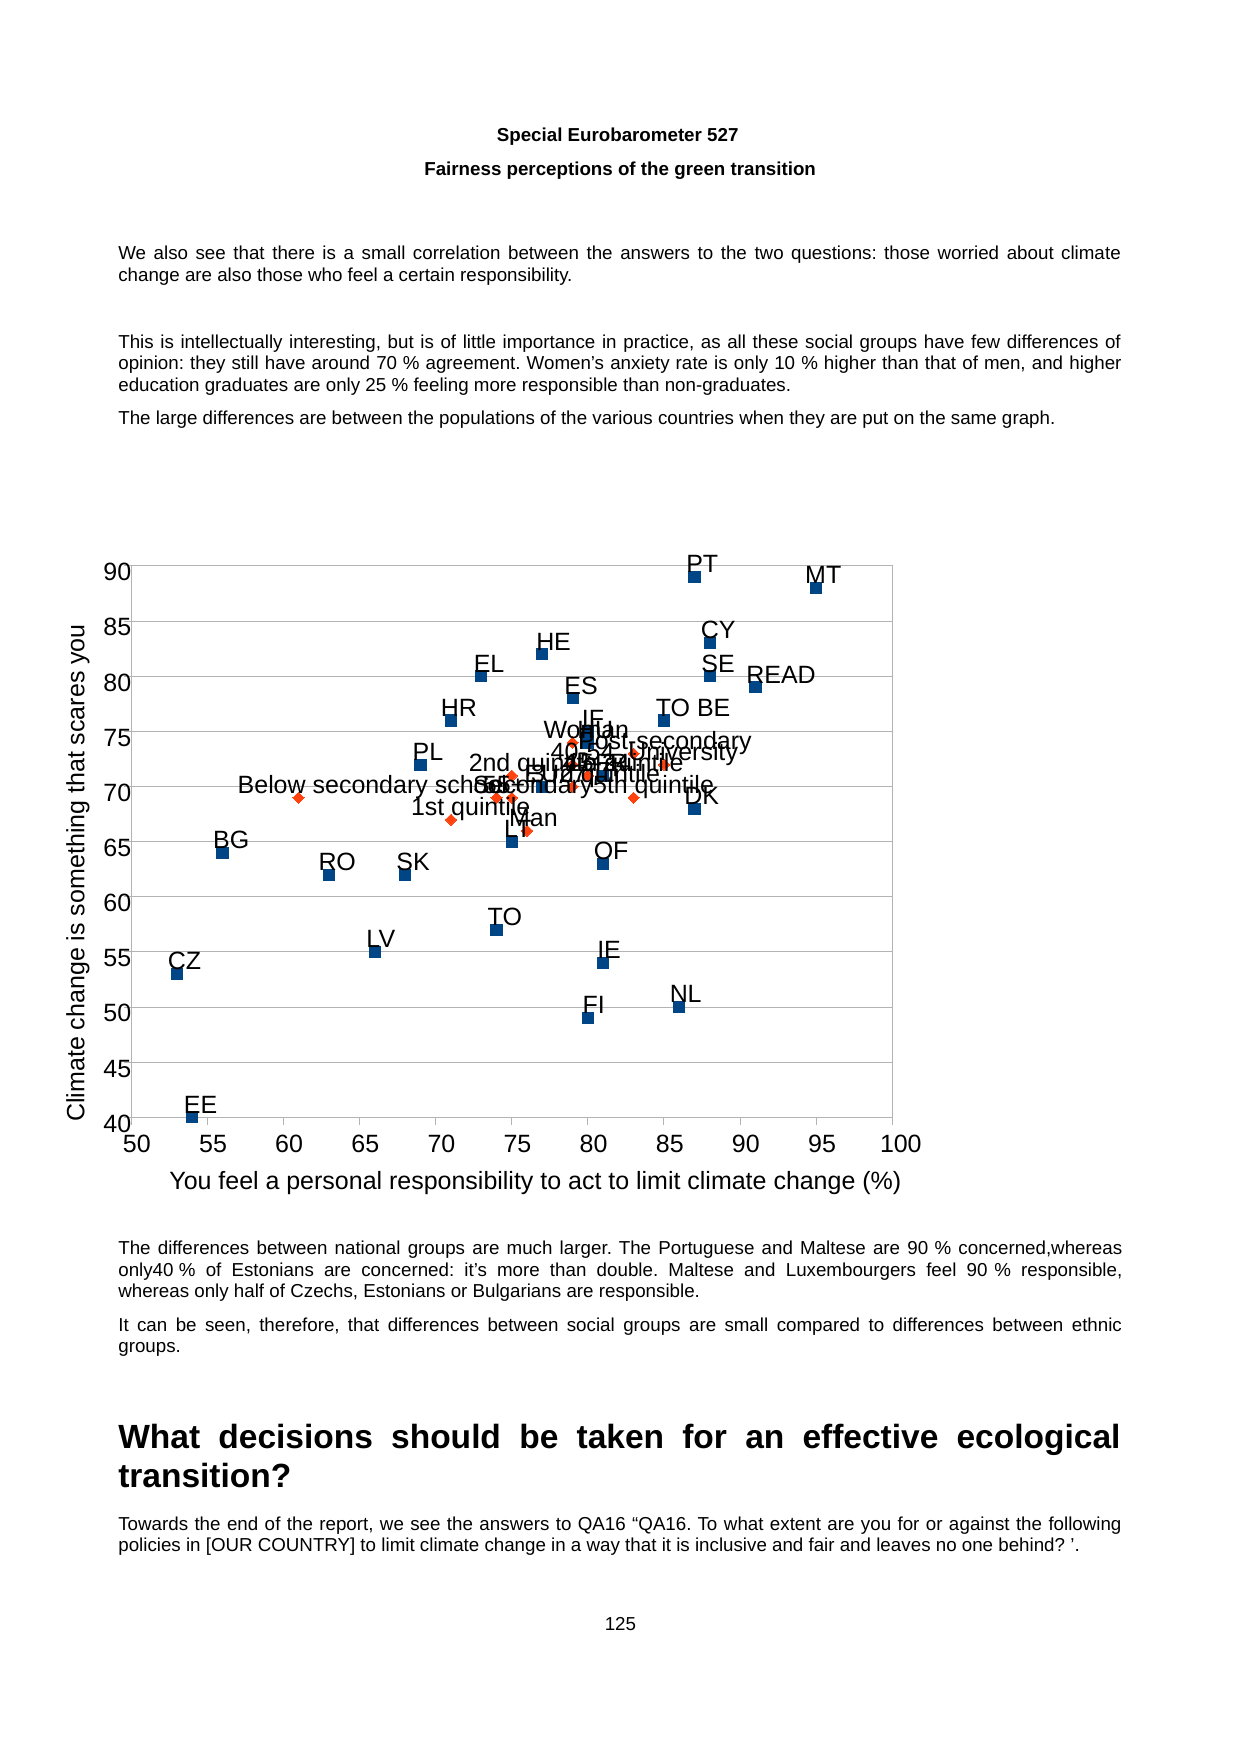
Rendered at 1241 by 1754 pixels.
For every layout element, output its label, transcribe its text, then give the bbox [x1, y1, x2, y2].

text The large differences are between the populations of the various countries when they are put on the same graph. [118, 407, 1122, 428]
text Towards the end of the report, we see the answers to QA16 “QA16. To what extent are you for or against the following policies in [OUR COUNTRY] to limit climate change in a way that it is inclusive and fair and leaves no one behind? ’. [118, 1512, 1122, 1556]
text The differences between national groups are much larger. The Portuguese and Maltese are 90 % concerned,whereas only40 % of Estonians are concerned: it’s more than double. Maltese and Luxembourgers feel 90 % responsible, whereas only half of Czechs, Estonians or Bulgarians are responsible. [118, 1237, 1122, 1302]
text It can be seen, therefore, that differences between social groups are small compared to differences between ethnic groups. [118, 1313, 1122, 1357]
subtitle What decisions should be taken for an effective ecological transition? [118, 1417, 1122, 1494]
text We also see that there is a small correlation between the answers to the two questions: those worried about climate change are also those who feel a certain responsibility. [118, 242, 1122, 285]
text This is intellectually interesting, but is of little importance in practice, as all these social groups have few differences of opinion: they still have around 70 % agreement. Women’s anxiety rate is only 10 % higher than that of men, and higher education graduates are only 25 % feeling more responsible than non-graduates. [118, 330, 1122, 395]
